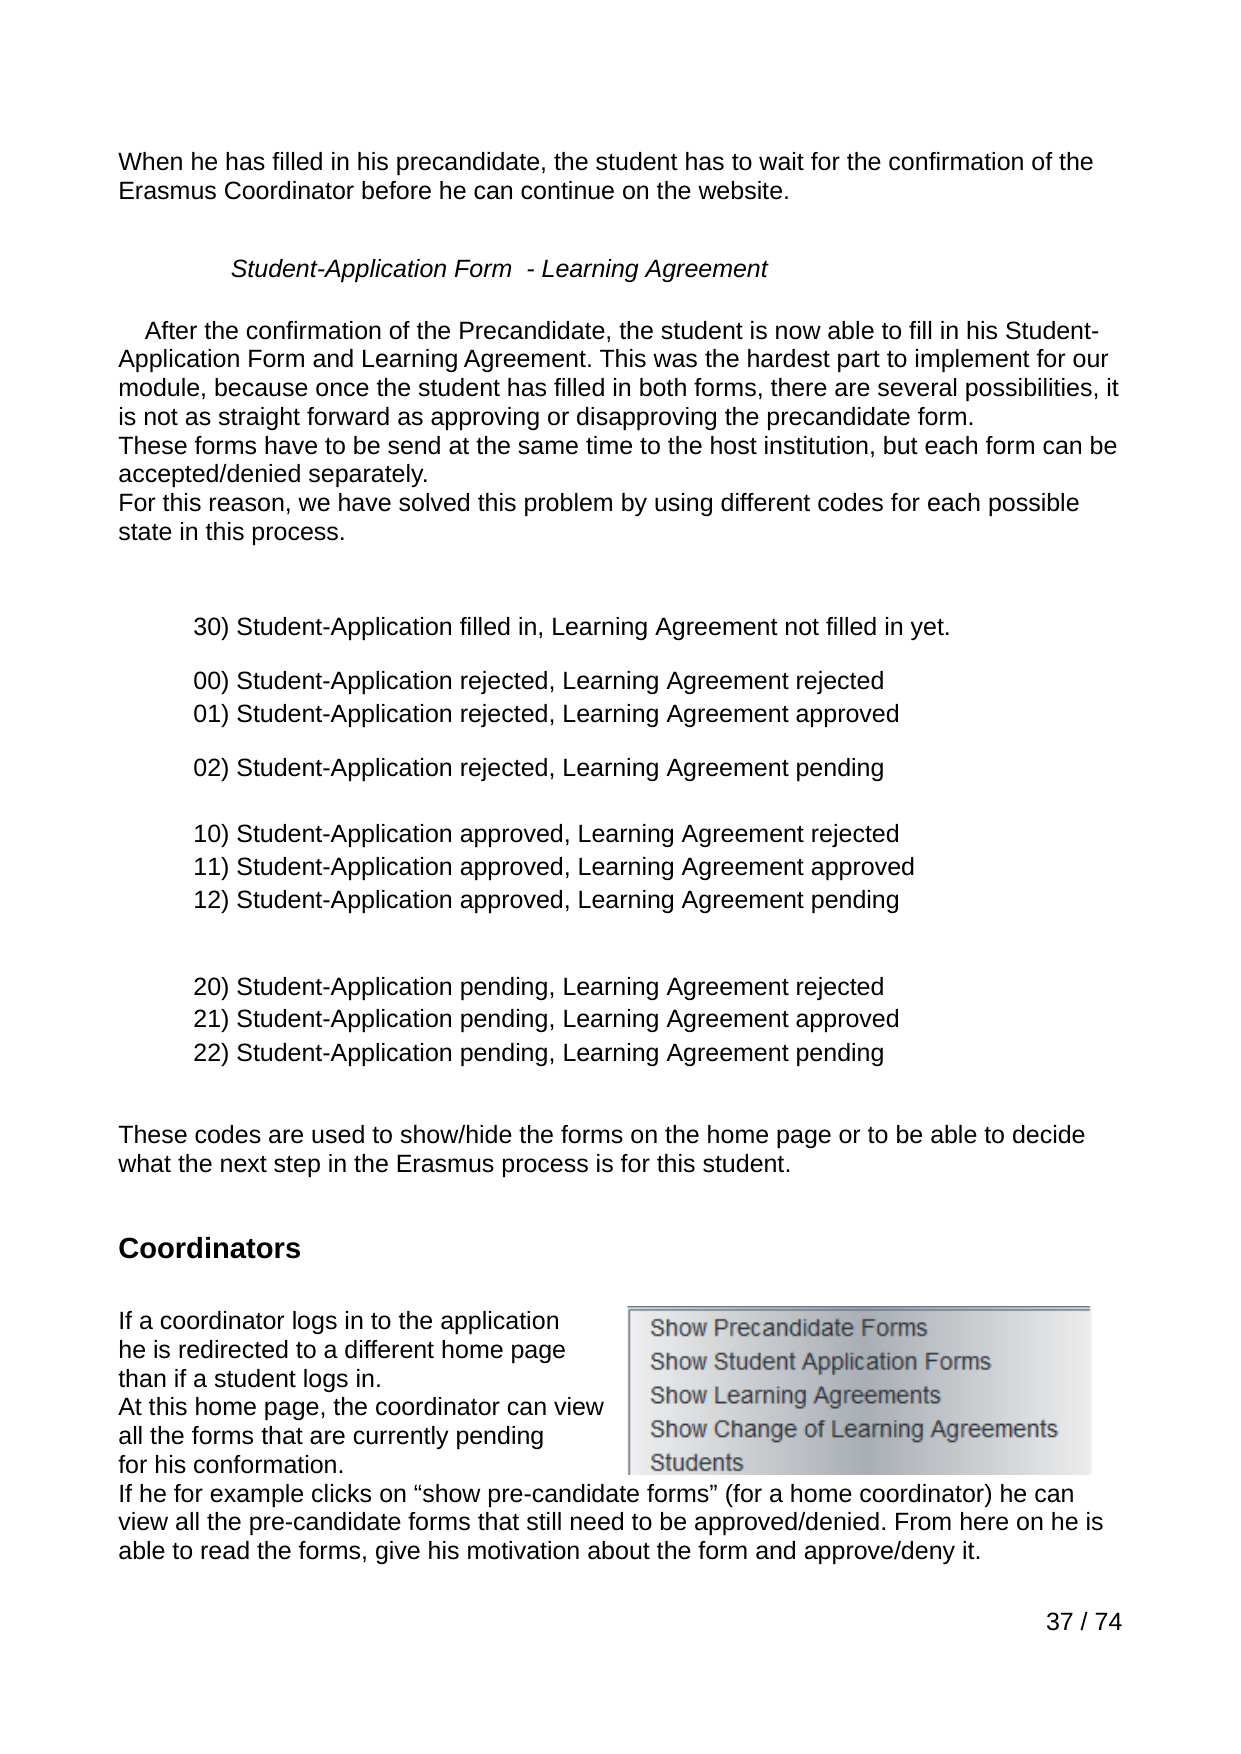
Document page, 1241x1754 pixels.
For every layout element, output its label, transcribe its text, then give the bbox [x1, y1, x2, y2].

text 20) Student-Application pending, Learning Agreement rejected 21) Student-Application pending, Learning Agreement approved 22) Student-Application pending, Learning Agreement pending [193, 938, 1122, 1066]
text 30) Student-Application filled in, Learning Agreement not filled in yet. [193, 546, 1122, 641]
text When he has filled in his precandidate, the student has to wait for the confirmation of the Erasmus Coordinator before he can continue on the website. [118, 118, 1122, 233]
text These codes are used to show/hide the forms on the home page or to be able to decide what the next step in the Erasmus process is for this student. [118, 1091, 1122, 1178]
subtitle Coordinators [118, 1231, 1122, 1265]
picture [627, 1306, 1092, 1475]
text If a coordinator logs in to the application he is redirected to a different home page [118, 1277, 1122, 1364]
text than if a student logs in. At this home page, the coordinator can view all the forms that are currently pending for his conformation. [118, 1364, 612, 1479]
text If he for example clicks on “show pre-candidate forms” (for a home coordinator) he can view all the pre-candidate forms that still need to be approved/denied. From here on he is able to read the forms, give his motivation about the form and approve/deny it. [118, 1479, 1122, 1565]
text 02) Student-Application rejected, Learning Agreement pending 10) Student-Application approved, Learning Agreement rejected 11) Student-Application approved, Learning Agreement approved 12) Student-Application approved, Learning Agreement pending [193, 752, 1122, 913]
list Student-Application Form - Learning Agreement [156, 254, 1122, 283]
text After the confirmation of the Precandidate, the student is now able to fill in his Student-Application Form and Learning Agreement. This was the hardest part to implement for our module, because once the student has filled in both forms, there are several possibilities, it is not as straight forward as approving or disapproving the precandidate form. These forms have to be send at the same time to the host institution, but each form can be accepted/denied separately. For this reason, we have solved this problem by using different codes for each possible state in this process. [118, 287, 1122, 546]
text 00) Student-Application rejected, Learning Agreement rejected 01) Student-Application rejected, Learning Agreement approved [193, 666, 1122, 727]
text [1098, 1364, 1122, 1479]
